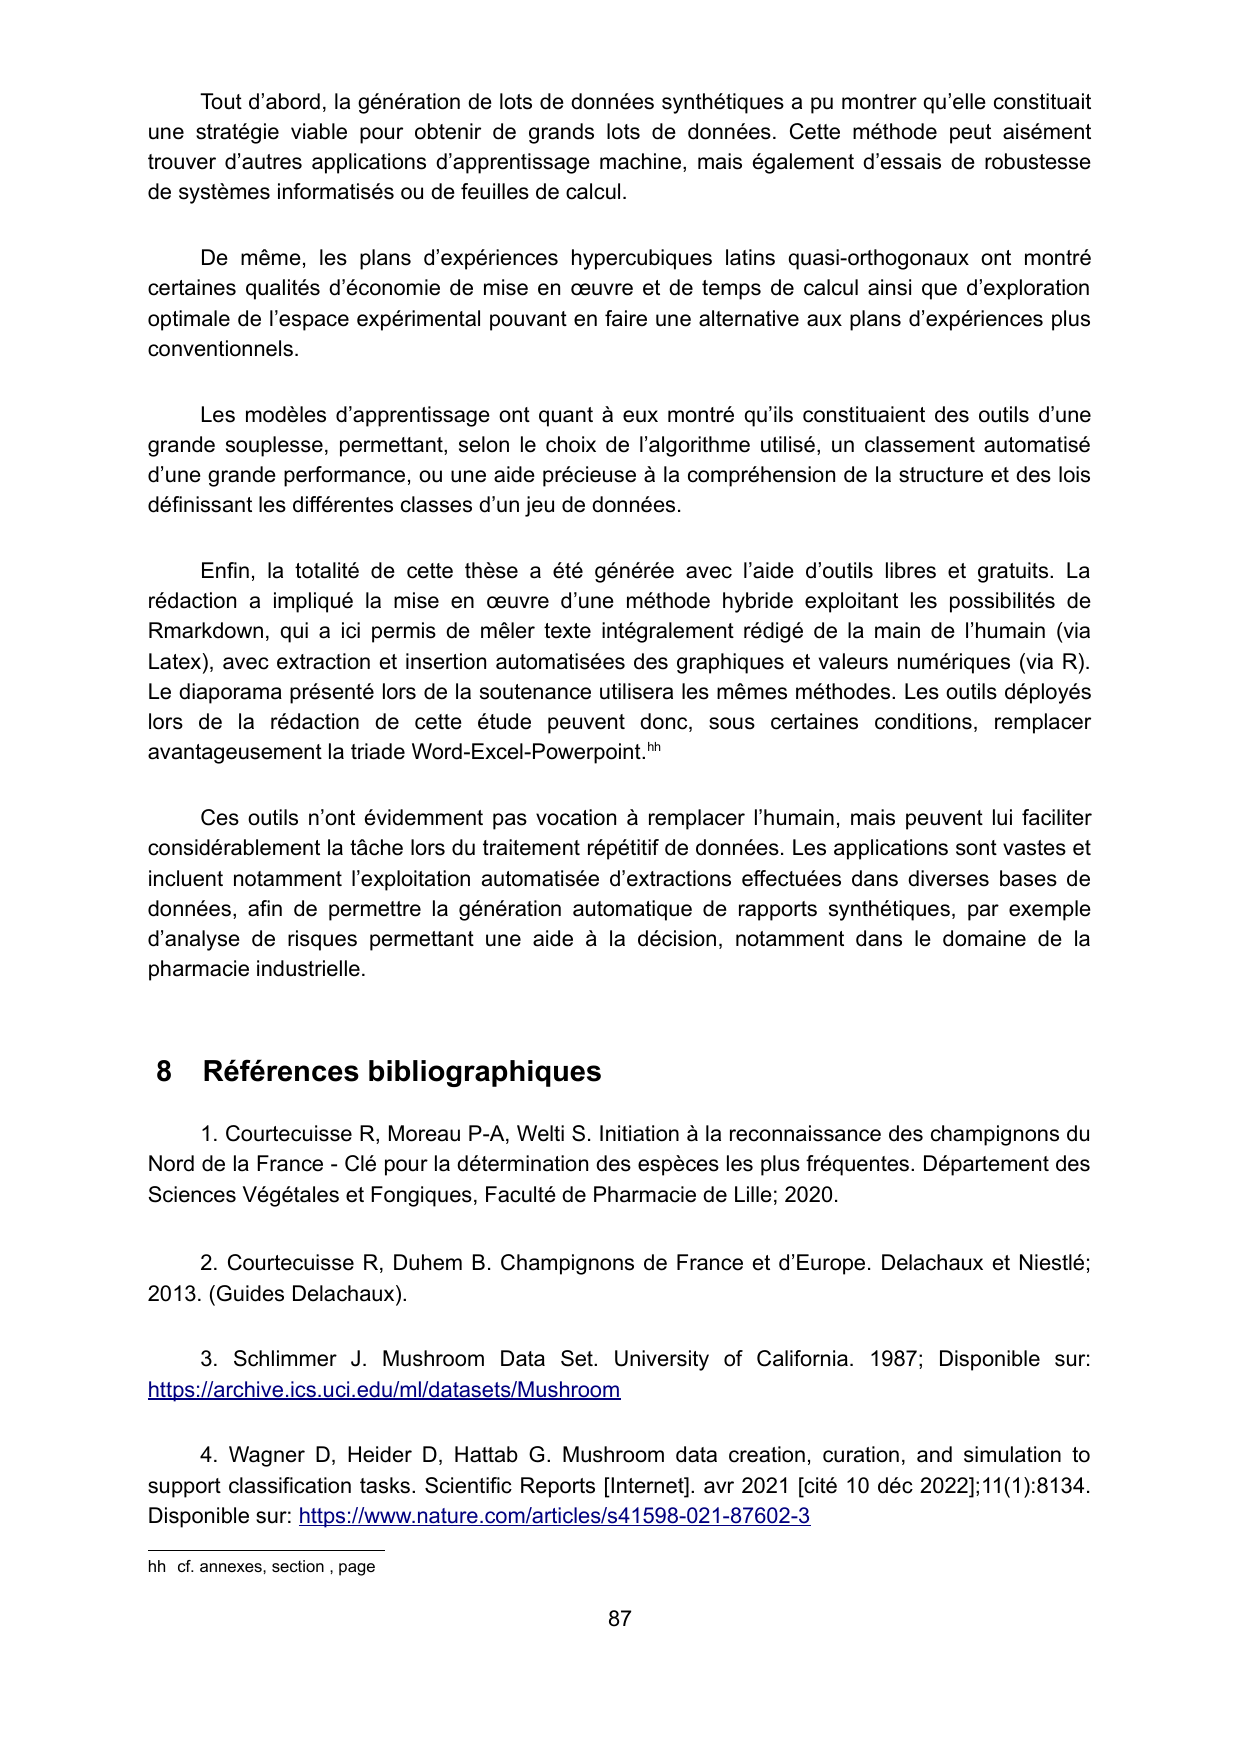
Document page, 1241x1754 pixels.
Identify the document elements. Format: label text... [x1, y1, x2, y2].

text 4. Wagner D, Heider D, Hattab G. Mushroom data creation, curation, and simulation to support classification tasks. Scientific Reports [Internet]. avr 2021 [cité 10 déc 2022];11(1):8134. Disponible sur: https://www.nature.com/articles/s41598-021-87602-3 [148, 1442, 1093, 1528]
text Tout d’abord, la génération de lots de données synthétiques a pu montrer qu’elle constituait une stratégie viable pour obtenir de grands lots de données. Cette méthode peut aisément trouver d’autres applications d’apprentissage machine, mais également d’essais de robustesse de systèmes informatisés ou de feuilles de calcul. [148, 88, 1093, 204]
text Ces outils n’ont évidemment pas vocation à remplacer l’humain, mais peuvent lui faciliter considérablement la tâche lors du traitement répétitif de données. Les applications sont vastes et incluent notamment l’exploitation automatisée d’extractions effectuées dans diverses bases de données, afin de permettre la génération automatique de rapports synthétiques, par exemple d’analyse de risques permettant une aide à la décision, notamment dans le domaine de la pharmacie industrielle. [148, 805, 1093, 981]
text 2. Courtecuisse R, Duhem B. Champignons de France et d’Europe. Delachaux et Niestlé; 2013. (Guides Delachaux). [148, 1250, 1093, 1306]
text De même, les plans d’expériences hypercubiques latins quasi-orthogonaux ont montré certaines qualités d’économie de mise en œuvre et de temps de calcul ainsi que d’exploration optimale de l’espace expérimental pouvant en faire une alternative aux plans d’expériences plus conventionnels. [148, 245, 1093, 361]
text Enfin, la totalité de cette thèse a été générée avec l’aide d’outils libres et gratuits. La rédaction a impliqué la mise en œuvre d’une méthode hybride exploitant les possibilités de Rmarkdown, qui a ici permis de mêler texte intégralement rédigé de la main de l’humain (via Latex), avec extraction et insertion automatisées des graphiques et valeurs numériques (via R). Le diaporama présenté lors de la soutenance utilisera les mêmes méthodes. Les outils déployés lors de la rédaction de cette étude peuvent donc, sous certaines conditions, remplacer avantageusement la triade Word-Excel-Powerpoint. [148, 558, 1093, 764]
text cf. annexes, section , page [148, 1556, 1093, 1576]
text Les modèles d’apprentissage ont quant à eux montré qu’ils constituaient des outils d’une grande souplesse, permettant, selon le choix de l’algorithme utilisé, un classement automatisé d’une grande performance, ou une aide précieuse à la compréhension de la structure et des lois définissant les différentes classes d’un jeu de données. [148, 401, 1093, 517]
subtitle Références bibliographiques [148, 1054, 1093, 1088]
text 3. Schlimmer J. Mushroom Data Set. University of California. 1987; Disponible sur: https://archive.ics.uci.edu/ml/datasets/Mushroom [148, 1346, 1093, 1402]
text 1. Courtecuisse R, Moreau P-A, Welti S. Initiation à la reconnaissance des champignons du Nord de la France - Clé pour la détermination des espèces les plus fréquentes. Département des Sciences Végétales et Fongiques, Faculté de Pharmacie de Lille; 2020. [148, 1121, 1093, 1207]
